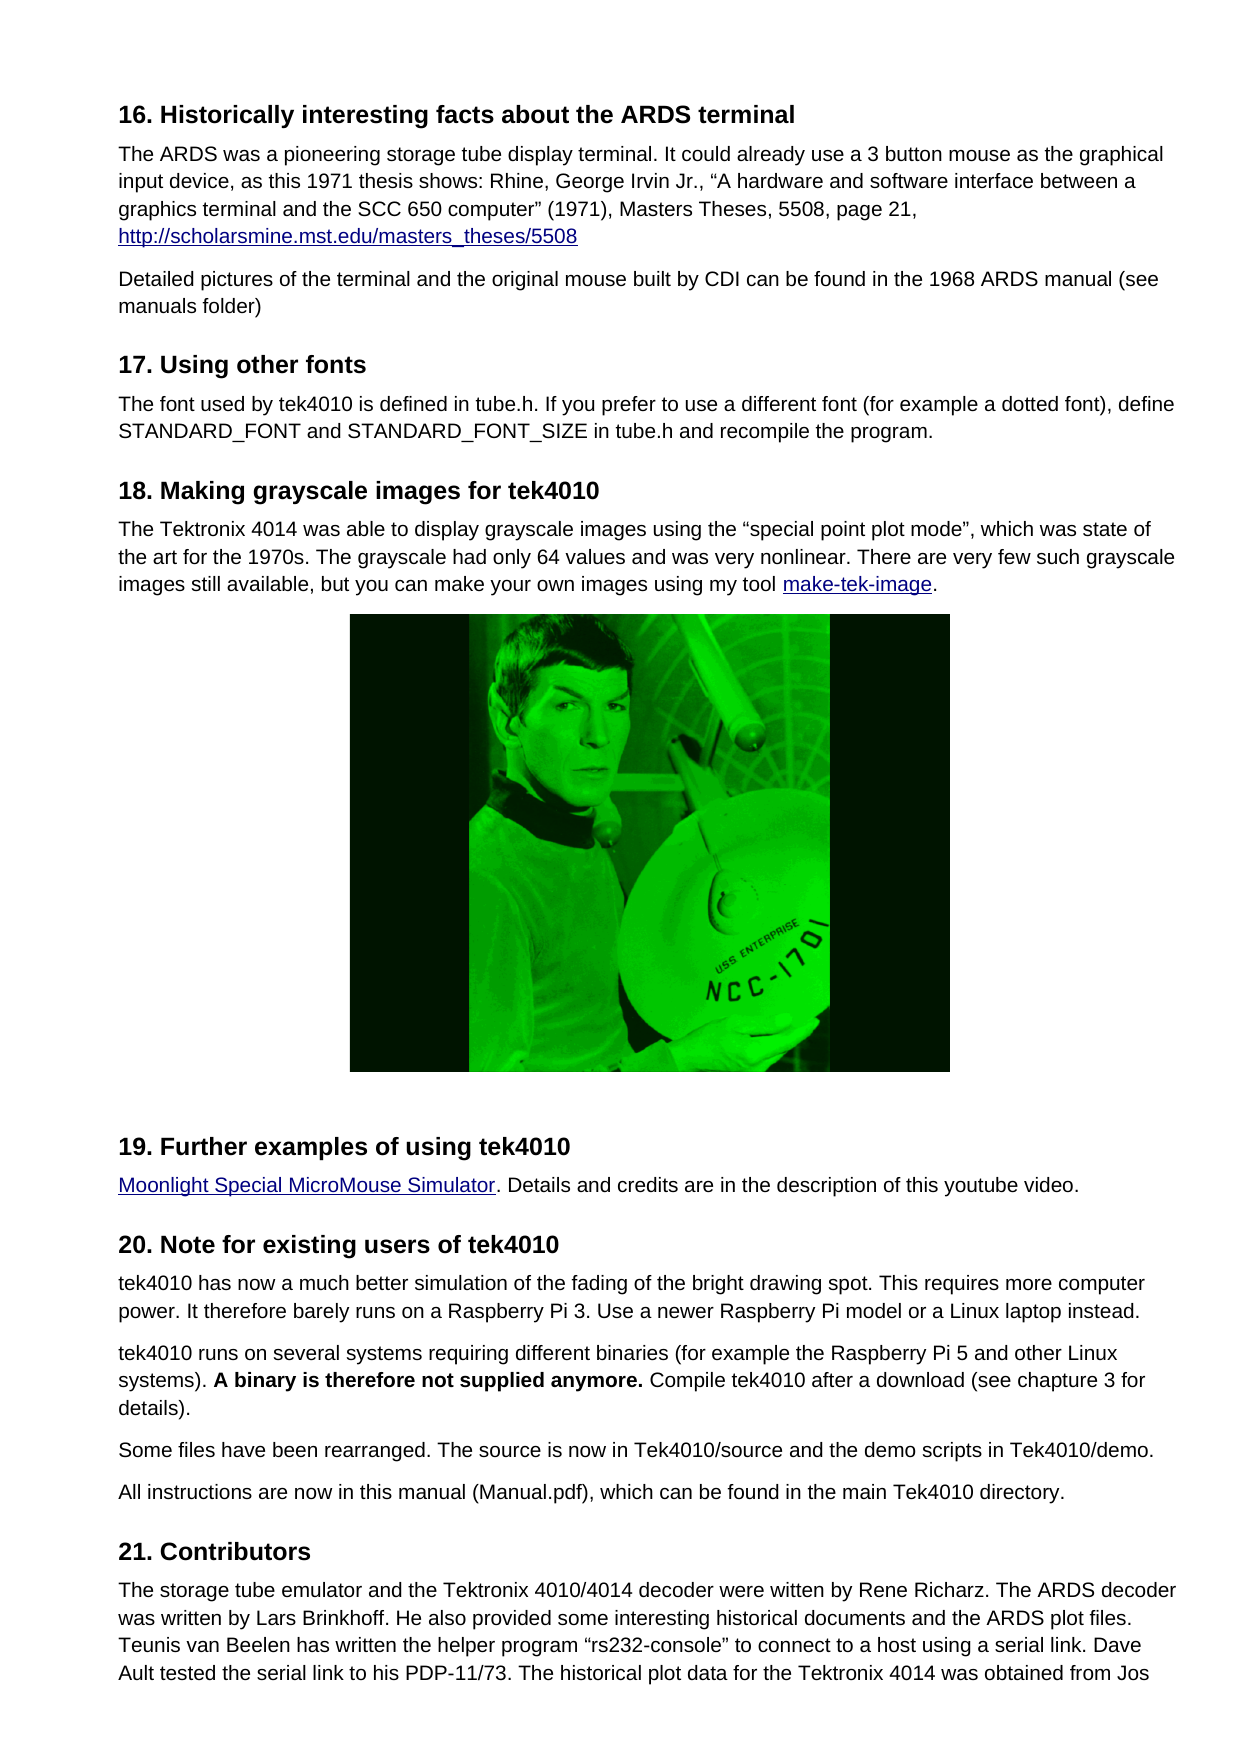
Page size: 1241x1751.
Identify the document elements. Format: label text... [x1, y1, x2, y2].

text The ARDS was a pioneering storage tube display terminal. It could already use a 3 button mouse as the graphical input device, as this 1971 thesis shows: Rhine, George Irvin Jr., “A hardware and software interface between a graphics terminal and the SCC 650 computer” (1971), Masters Theses, 5508, page 21, http://scholarsmine.mst.edu/masters_theses/5508 [118, 142, 1181, 248]
text Some files have been rearranged. The source is now in Tek4010/source and the demo scripts in Tek4010/demo. [118, 1438, 1181, 1462]
text tek4010 has now a much better simulation of the fading of the bright drawing spot. This requires more computer power. It therefore barely runs on a Raspberry Pi 3. Use a newer Raspberry Pi model or a Linux laptop instead. [118, 1271, 1181, 1323]
text The font used by tek4010 is defined in tube.h. If you prefer to use a different font (for example a dotted font), define STANDARD_FONT and STANDARD_FONT_SIZE in tube.h and recompile the program. [118, 392, 1181, 443]
subtitle 21. Contributors [118, 1537, 1181, 1565]
text All instructions are now in this manual (Manual.pdf), which can be found in the main Tek4010 directory. [118, 1480, 1181, 1504]
subtitle 16. Historically interesting facts about the ARDS terminal [118, 101, 1181, 129]
text The storage tube emulator and the Tektronix 4010/4014 decoder were witten by Rene Richarz. The ARDS decoder was written by Lars Brinkhoff. He also provided some interesting historical documents and the ARDS plot files. Teunis van Beelen has written the helper program “rs232-console” to connect to a host using a serial link. Dave Ault tested the serial link to his PDP-11/73. The historical plot data for the Tektronix 4014 was obtained from Jos [118, 1578, 1181, 1684]
text Moonlight Special MicroMouse Simulator. Details and credits are in the description of this youtube video. [118, 1173, 1181, 1197]
subtitle 20. Note for existing users of tek4010 [118, 1230, 1181, 1259]
text The Tektronix 4014 was able to display grayscale images using the “special point plot mode”, which was state of the art for the 1970s. The grayscale had only 64 values and was very nonlinear. There are very few such grayscale images still available, but you can make your own images using my tool make-tek-image. [118, 517, 1181, 596]
subtitle 17. Using other fonts [118, 351, 1181, 379]
text tek4010 runs on several systems requiring different binaries (for example the Raspberry Pi 5 and other Linux systems). A binary is therefore not supplied anymore. Compile tek4010 after a download (see chapture 3 for details). [118, 1341, 1181, 1420]
text Detailed pictures of the terminal and the original mouse built by CDI can be found in the 1968 ARDS manual (see manuals folder) [118, 266, 1181, 318]
picture [349, 614, 950, 1072]
subtitle 18. Making grayscale images for tek4010 [118, 476, 1181, 505]
subtitle 19. Further examples of using tek4010 [118, 1132, 1181, 1161]
